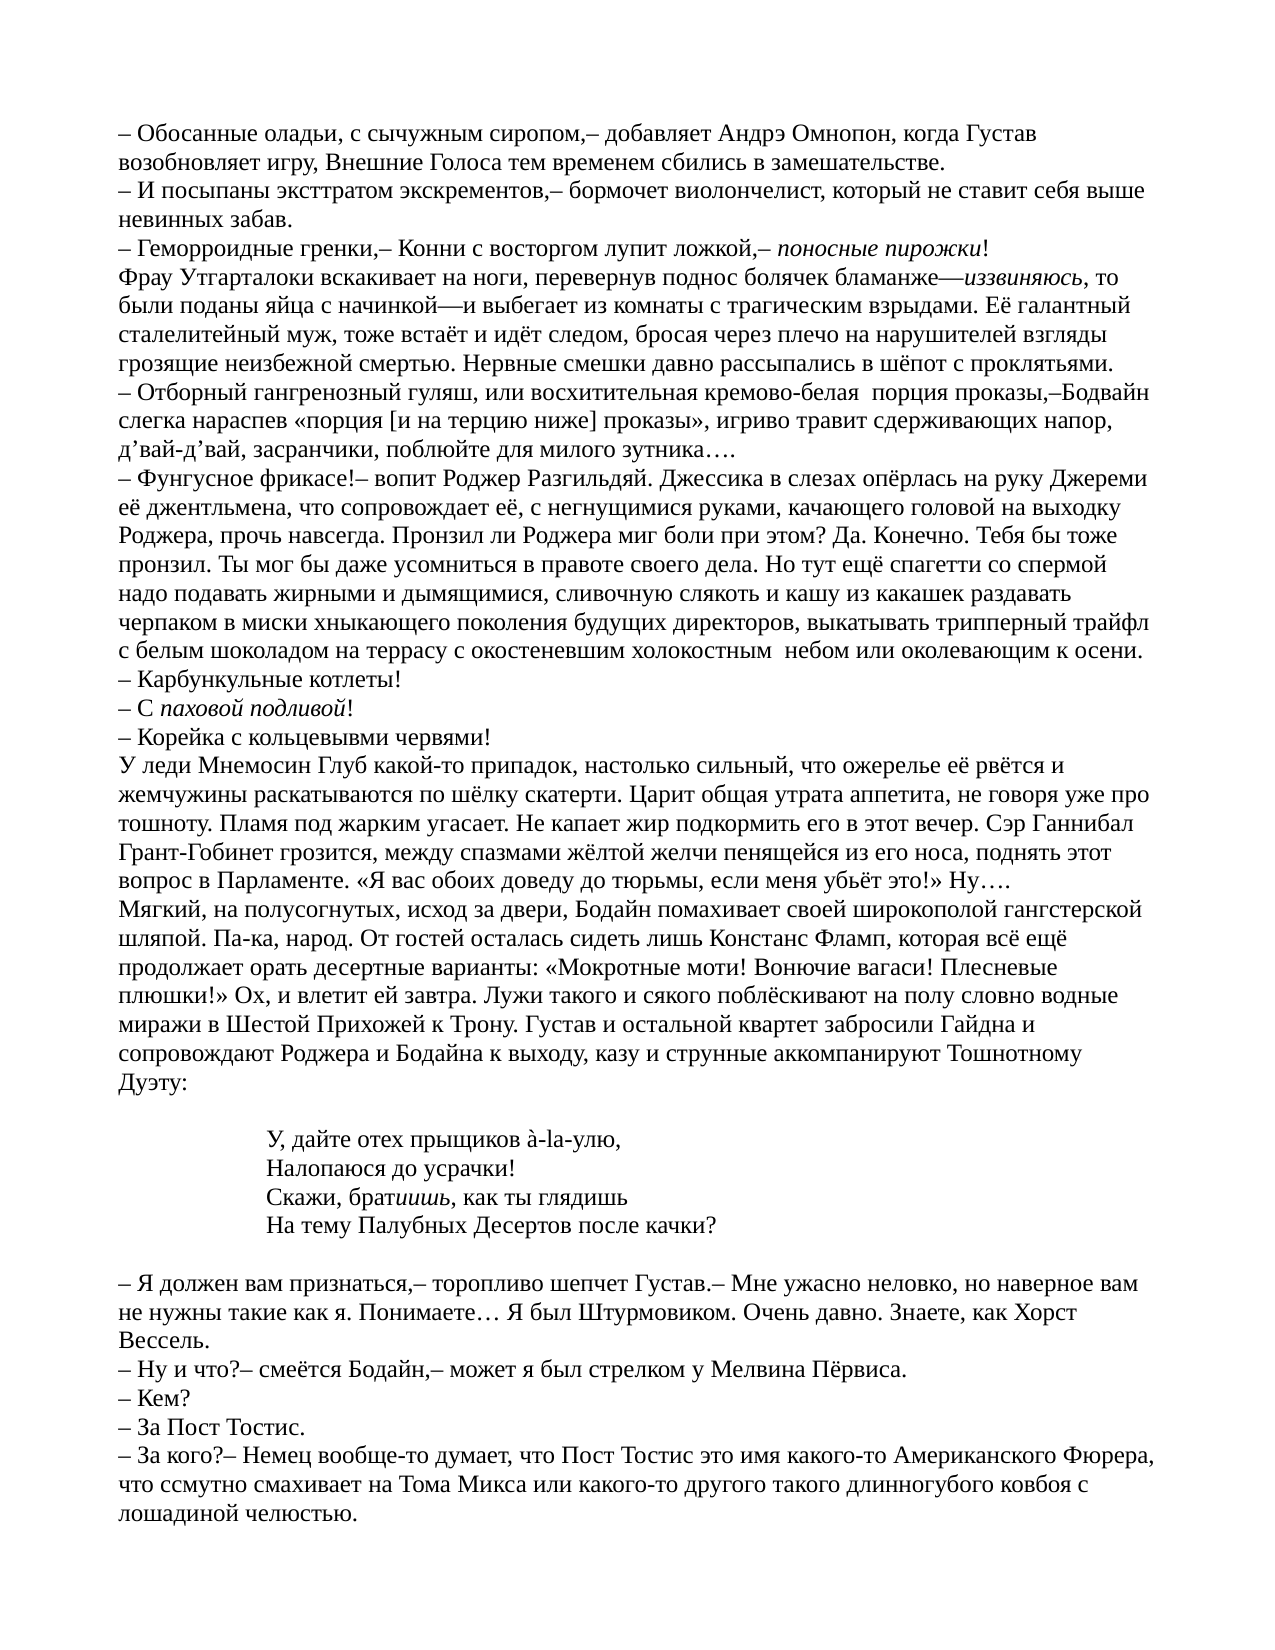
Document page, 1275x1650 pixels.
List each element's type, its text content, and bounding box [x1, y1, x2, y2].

text – Кем? [118, 1383, 1157, 1412]
text – Корейка с кольцевывми червями! [118, 722, 1157, 751]
text – Ну и что?– смеётся Бодайн,– может я был стрелком у Мелвина Пёрвиса. [118, 1354, 1157, 1383]
text Фрау Утгарталоки вскакивает на ноги, перевернув поднос болячек бламанже—иззвиняюсь, то были поданы яйца с начинкой—и выбегает из комнаты с трагическим взрыдами. Её галантный сталелитейный муж, тоже встаёт и идёт следом, бросая через плечо на нарушителей взгляды грозящие неизбежной смертью. Нервные смешки давно рассыпались в шёпот с проклятьями. [118, 262, 1157, 377]
text – Геморроидные гренки,– Конни с восторгом лупит ложкой,– поносные пирожки! [118, 233, 1157, 262]
text – Я должен вам признаться,– торопливо шепчет Густав.– Мне ужасно неловко, но наверное вам не нужны такие как я. Понимаете… Я был Штурмовиком. Очень давно. Знаете, как Хорст Вессель. [118, 1268, 1157, 1354]
text – Карбункульные котлеты! [118, 664, 1157, 693]
text У леди Мнемосин Глуб какой-то припадок, настолько сильный, что ожерелье её рвётся и жемчужины раскатываются по шёлку скатерти. Царит общая утрата аппетита, не говоря уже про тошноту. Пламя под жарким угасает. Не капает жир подкормить его в этот вечер. Сэр Ганнибал Грант-Гобинет грозится, между спазмами жёлтой желчи пенящейся из его носа, поднять этот вопрос в Парламенте. «Я вас обоих доведу до тюрьмы, если меня убьёт это!» Ну…. [118, 751, 1157, 894]
text У, дайте отех прыщиков à-la-улю, [266, 1124, 1157, 1153]
text Скажи, братиишь, как ты глядишь [266, 1182, 1157, 1211]
text На тему Палубных Десертов после качки? [266, 1211, 1157, 1239]
text – С паховой подливой! [118, 693, 1157, 722]
text – За Пост Тостис. [118, 1412, 1157, 1441]
text – Отборный гангренозный гуляш, или восхитительная кремово-белая порция проказы,–Бодвайн слегка нараспев «порция [и на терцию ниже] проказы», игриво травит сдерживающих напор, д’вай-д’вай, засранчики, поблюйте для милого зутника…. [118, 377, 1157, 463]
text – За кого?– Немец вообще-то думает, что Пост Тостис это имя какого-то Американского Фюрера, что ссмутно смахивает на Тома Микса или какого-то другого такого длинногубого ковбоя с лошадиной челюстью. [118, 1441, 1157, 1527]
text – Фунгусное фрикасе!– вопит Роджер Разгильдяй. Джессика в слезах опёрлась на руку Джереми её джентльмена, что сопровождает её, с негнущимися руками, качающего головой на выходку Роджера, прочь навсегда. Пронзил ли Роджера миг боли при этом? Да. Конечно. Тебя бы тоже пронзил. Ты мог бы даже усомниться в правоте своего дела. Но тут ещё спагетти со спермой надо подавать жирными и дымящимися, сливочную слякоть и кашу из какашек раздавать черпаком в миски хныкающего поколения будущих директоров, выкатывать трипперный трайфл с белым шоколадом на террасу с окостеневшим холокостным небом или околевающим к осени. [118, 463, 1157, 664]
text – Обосанные оладьи, с сычужным сиропом,– добавляет Андрэ Омнопон, когда Густав возобновляет игру, Внешние Голоса тем временем сбились в замешательстве. [118, 118, 1157, 176]
text Мягкий, на полусогнутых, исход за двери, Бодайн помахивает своей широкополой гангстерской шляпой. Па-ка, народ. От гостей осталась сидеть лишь Констанс Фламп, которая всё ещё продолжает орать десертные варианты: «Мокротные моти! Вонючие вагаси! Плесневые плюшки!» Ох, и влетит ей завтра. Лужи такого и сякого поблёскивают на полу словно водные миражи в Шестой Прихожей к Трону. Густав и остальной квартет забросили Гайдна и сопровождают Роджера и Бодайна к выходу, казу и струнные аккомпанируют Тошнотному Дуэту: [118, 894, 1157, 1096]
text Налопаюся до усрачки! [266, 1153, 1157, 1182]
text – И посыпаны эксттратом экскрементов,– бормочет виолончелист, который не ставит себя выше невинных забав. [118, 176, 1157, 233]
